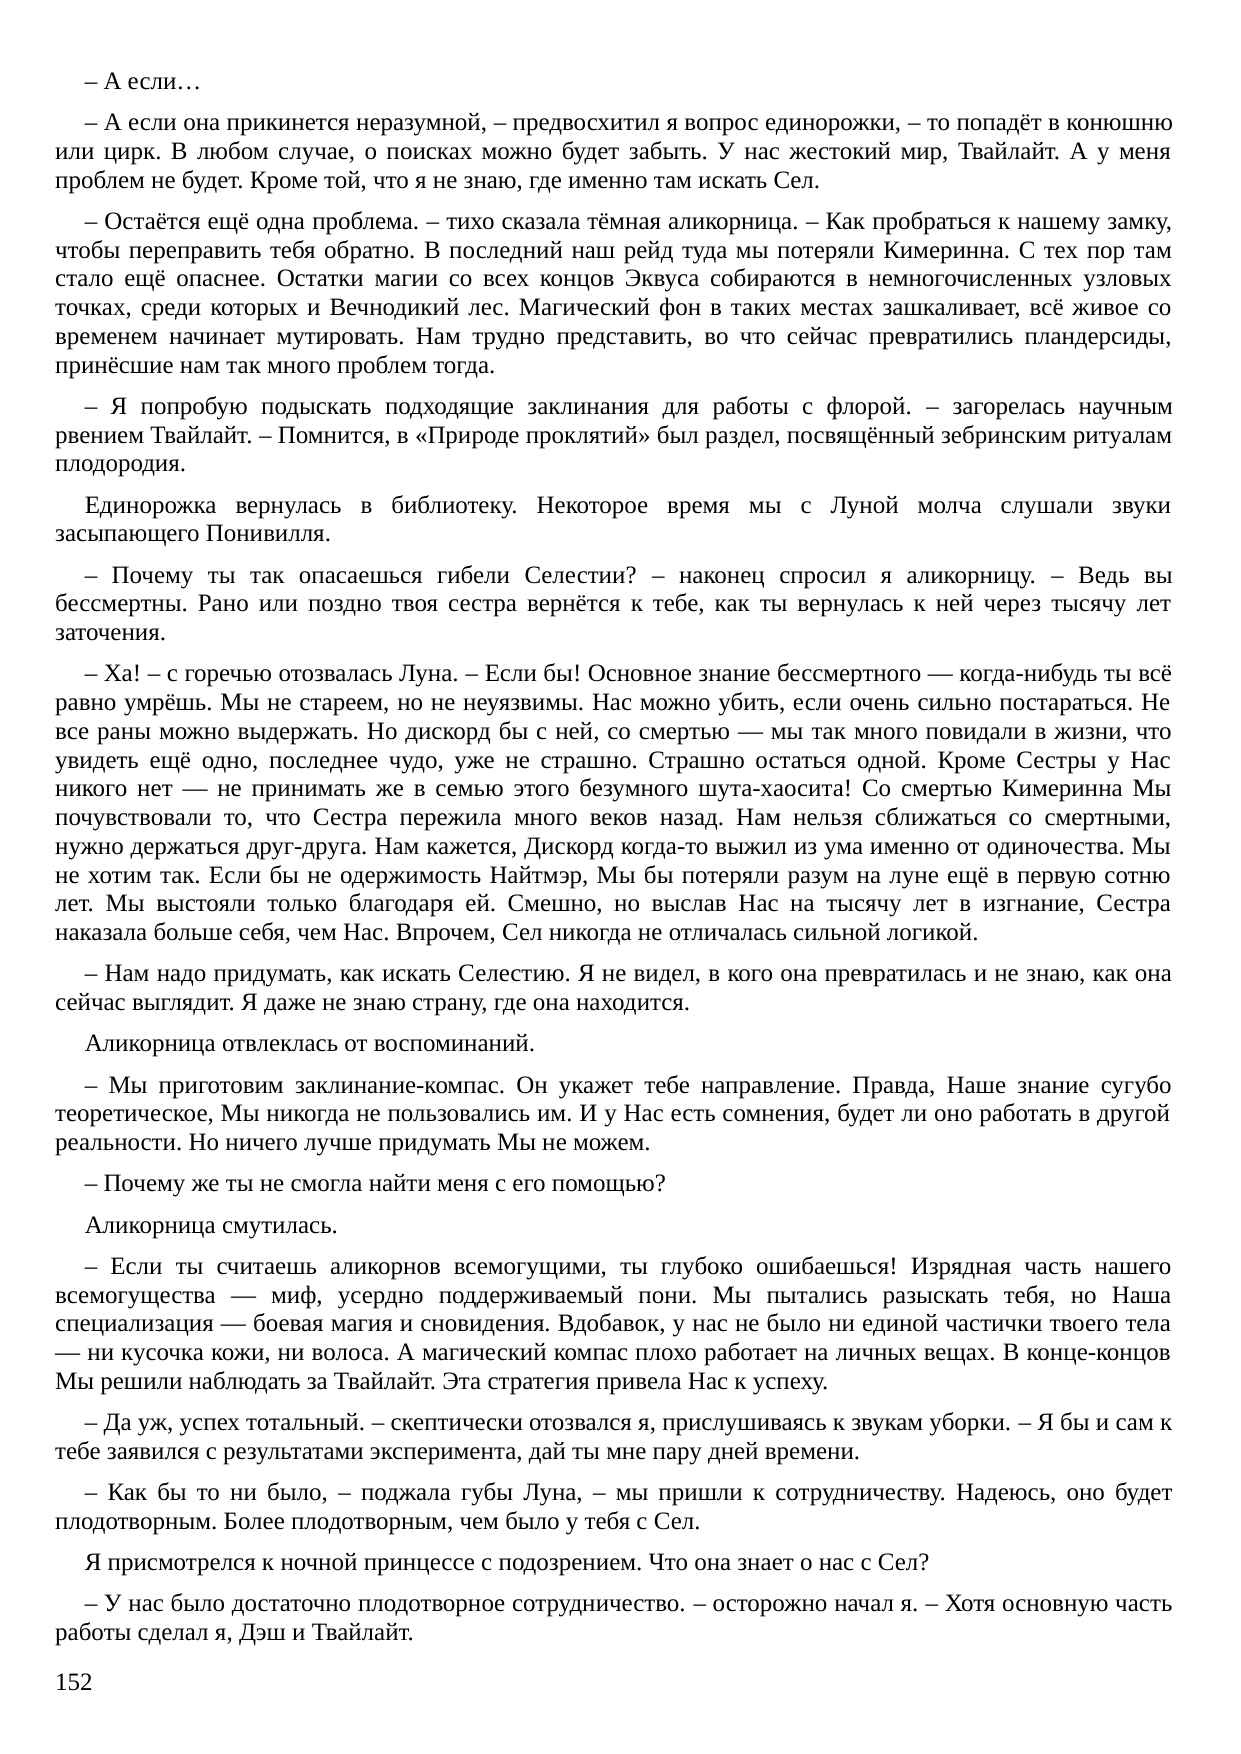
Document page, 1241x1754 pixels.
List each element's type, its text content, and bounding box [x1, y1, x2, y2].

text – Нам надо придумать, как искать Селестию. Я не видел, в кого она превратилась и не знаю, как она сейчас выглядит. Я даже не знаю страну, где она находится. [55, 958, 1173, 1016]
text Аликорница смутилась. [55, 1210, 1173, 1238]
text – Я попробую подыскать подходящие заклинания для работы с флорой. – загорелась научным рвением Твайлайт. – Помнится, в «Природе проклятий» был раздел, посвящённый зебринским ритуалам плодородия. [55, 391, 1173, 477]
text – Мы приготовим заклинание-компас. Он укажет тебе направление. Правда, Наше знание сугубо теоретическое, Мы никогда не пользовались им. И у Нас есть сомнения, будет ли оно работать в другой реальности. Но ничего лучше придумать Мы не можем. [55, 1070, 1173, 1156]
text – Если ты считаешь аликорнов всемогущими, ты глубоко ошибаешься! Изрядная часть нашего всемогущества — миф, усердно поддерживаемый пони. Мы пытались разыскать тебя, но Наша специализация — боевая магия и сновидения. Вдобавок, у нас не было ни единой частички твоего тела — ни кусочка кожи, ни волоса. А магический компас плохо работает на личных вещах. В конце-концов Мы решили наблюдать за Твайлайт. Эта стратегия привела Нас к успеху. [55, 1251, 1173, 1395]
text – Как бы то ни было, – поджала губы Луна, – мы пришли к сотрудничеству. Надеюсь, оно будет плодотворным. Более плодотворным, чем было у тебя с Сел. [55, 1477, 1173, 1535]
text Я присмотрелся к ночной принцессе с подозрением. Что она знает о нас с Сел? [55, 1547, 1173, 1576]
text – У нас было достаточно плодотворное сотрудничество. – осторожно начал я. – Хотя основную часть работы сделал я, Дэш и Твайлайт. [55, 1588, 1173, 1646]
text – А если… [55, 66, 1173, 95]
text – Остаётся ещё одна проблема. – тихо сказала тёмная аликорница. – Как пробраться к нашему замку, чтобы переправить тебя обратно. В последний наш рейд туда мы потеряли Кимеринна. С тех пор там стало ещё опаснее. Остатки магии со всех концов Эквуса собираются в немногочисленных узловых точках, среди которых и Вечнодикий лес. Магический фон в таких местах зашкаливает, всё живое со временем начинает мутировать. Нам трудно представить, во что сейчас превратились пландерсиды, принёсшие нам так много проблем тогда. [55, 206, 1173, 378]
text – А если она прикинется неразумной, – предвосхитил я вопрос единорожки, – то попадёт в конюшню или цирк. В любом случае, о поисках можно будет забыть. У нас жестокий мир, Твайлайт. А у меня проблем не будет. Кроме той, что я не знаю, где именно там искать Сел. [55, 107, 1173, 193]
text – Ха! – с горечью отозвалась Луна. – Если бы! Основное знание бессмертного — когда-нибудь ты всё равно умрёшь. Мы не стареем, но не неуязвимы. Нас можно убить, если очень сильно постараться. Не все раны можно выдержать. Но дискорд бы с ней, со смертью — мы так много повидали в жизни, что увидеть ещё одно, последнее чудо, уже не страшно. Страшно остаться одной. Кроме Сестры у Нас никого нет — не принимать же в семью этого безумного шута-хаосита! Со смертью Кимеринна Мы почувствовали то, что Сестра пережила много веков назад. Нам нельзя сближаться со смертными, нужно держаться друг-друга. Нам кажется, Дискорд когда-то выжил из ума именно от одиночества. Мы не хотим так. Если бы не одержимость Найтмэр, Мы бы потеряли разум на луне ещё в первую сотню лет. Мы выстояли только благодаря ей. Смешно, но выслав Нас на тысячу лет в изгнание, Сестра наказала больше себя, чем Нас. Впрочем, Сел никогда не отличалась сильной логикой. [55, 658, 1173, 946]
text – Да уж, успех тотальный. – скептически отозвался я, прислушиваясь к звукам уборки. – Я бы и сам к тебе заявился с результатами эксперимента, дай ты мне пару дней времени. [55, 1407, 1173, 1465]
text – Почему же ты не смогла найти меня с его помощью? [55, 1168, 1173, 1197]
text Единорожка вернулась в библиотеку. Некоторое время мы с Луной молча слушали звуки засыпающего Понивилля. [55, 490, 1173, 547]
text – Почему ты так опасаешься гибели Селестии? – наконец спросил я аликорницу. – Ведь вы бессмертны. Рано или поздно твоя сестра вернётся к тебе, как ты вернулась к ней через тысячу лет заточения. [55, 560, 1173, 646]
text Аликорница отвлеклась от воспоминаний. [55, 1028, 1173, 1057]
